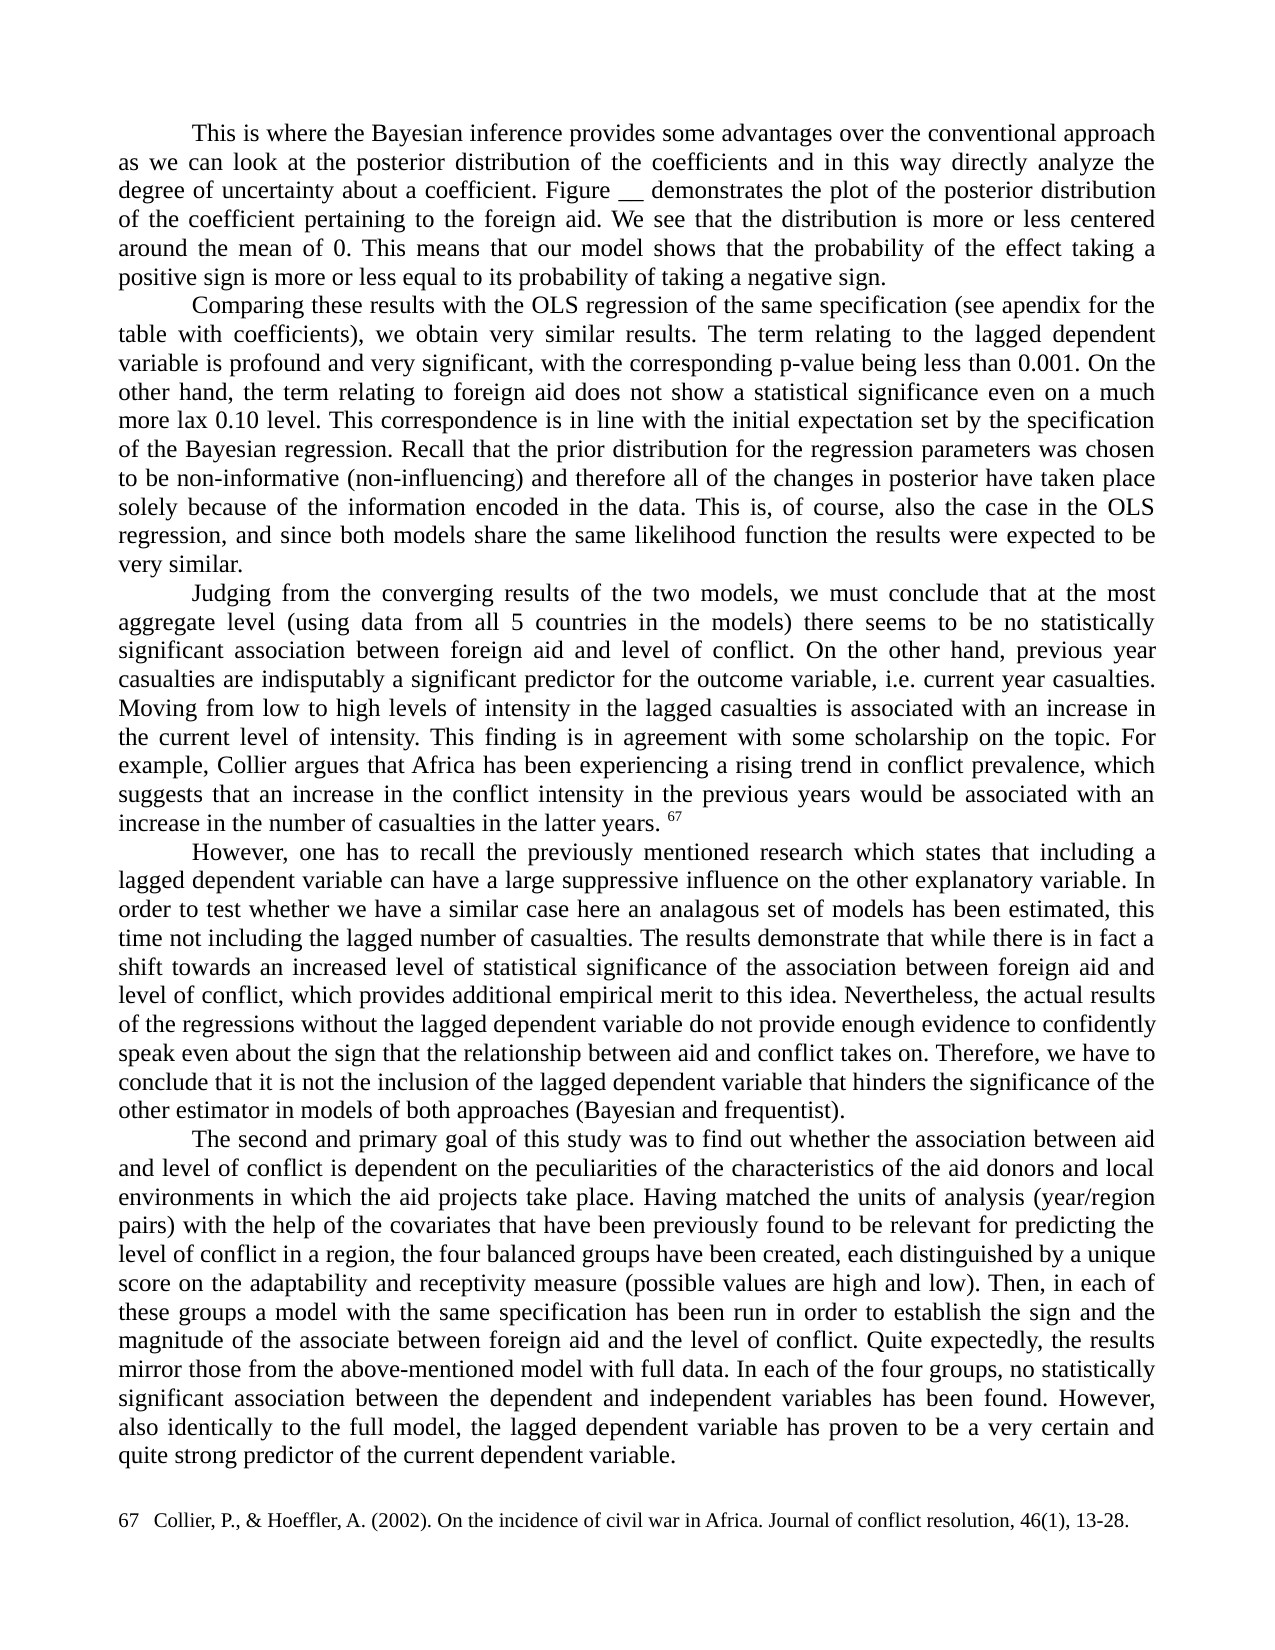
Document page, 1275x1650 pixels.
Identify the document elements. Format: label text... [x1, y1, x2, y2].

text Collier, P., & Hoeffler, A. (2002). On the incidence of civil war in Africa. Journal of conflict resolution, 46(1), 13-28. [118, 1508, 1157, 1532]
text However, one has to recall the previously mentioned research which states that including a lagged dependent variable can have a large suppressive influence on the other explanatory variable. In order to test whether we have a similar case here an analagous set of models has been estimated, this time not including the lagged number of casualties. The results demonstrate that while there is in fact a shift towards an increased level of statistical significance of the association between foreign aid and level of conflict, which provides additional empirical merit to this idea. Nevertheless, the actual results of the regressions without the lagged dependent variable do not provide enough evidence to confidently speak even about the sign that the relationship between aid and conflict takes on. Therefore, we have to conclude that it is not the inclusion of the lagged dependent variable that hinders the significance of the other estimator in models of both approaches (Bayesian and frequentist). [118, 837, 1157, 1124]
text The second and primary goal of this study was to find out whether the association between aid and level of conflict is dependent on the peculiarities of the characteristics of the aid donors and local environments in which the aid projects take place. Having matched the units of analysis (year/region pairs) with the help of the covariates that have been previously found to be relevant for predicting the level of conflict in a region, the four balanced groups have been created, each distinguished by a unique score on the adaptability and receptivity measure (possible values are high and low). Then, in each of these groups a model with the same specification has been run in order to establish the sign and the magnitude of the associate between foreign aid and the level of conflict. Quite expectedly, the results mirror those from the above-mentioned model with full data. In each of the four groups, no statistically significant association between the dependent and independent variables has been found. However, also identically to the full model, the lagged dependent variable has proven to be a very certain and quite strong predictor of the current dependent variable. [118, 1124, 1157, 1469]
text Judging from the converging results of the two models, we must conclude that at the most aggregate level (using data from all 5 countries in the models) there seems to be no statistically significant association between foreign aid and level of conflict. On the other hand, previous year casualties are indisputably a significant predictor for the outcome variable, i.e. current year casualties. Moving from low to high levels of intensity in the lagged casualties is associated with an increase in the current level of intensity. This finding is in agreement with some scholarship on the topic. For example, Collier argues that Africa has been experiencing a rising trend in conflict prevalence, which suggests that an increase in the conflict intensity in the previous years would be associated with an increase in the number of casualties in the latter years. [118, 578, 1157, 837]
text Comparing these results with the OLS regression of the same specification (see apendix for the table with coefficients), we obtain very similar results. The term relating to the lagged dependent variable is profound and very significant, with the corresponding p-value being less than 0.001. On the other hand, the term relating to foreign aid does not show a statistical significance even on a much more lax 0.10 level. This correspondence is in line with the initial expectation set by the specification of the Bayesian regression. Recall that the prior distribution for the regression parameters was chosen to be non-informative (non-influencing) and therefore all of the changes in posterior have taken place solely because of the information encoded in the data. This is, of course, also the case in the OLS regression, and since both models share the same likelihood function the results were expected to be very similar. [118, 291, 1157, 578]
text This is where the Bayesian inference provides some advantages over the conventional approach as we can look at the posterior distribution of the coefficients and in this way directly analyze the degree of uncertainty about a coefficient. Figure __ demonstrates the plot of the posterior distribution of the coefficient pertaining to the foreign aid. We see that the distribution is more or less centered around the mean of 0. This means that our model shows that the probability of the effect taking a positive sign is more or less equal to its probability of taking a negative sign. [118, 118, 1157, 291]
